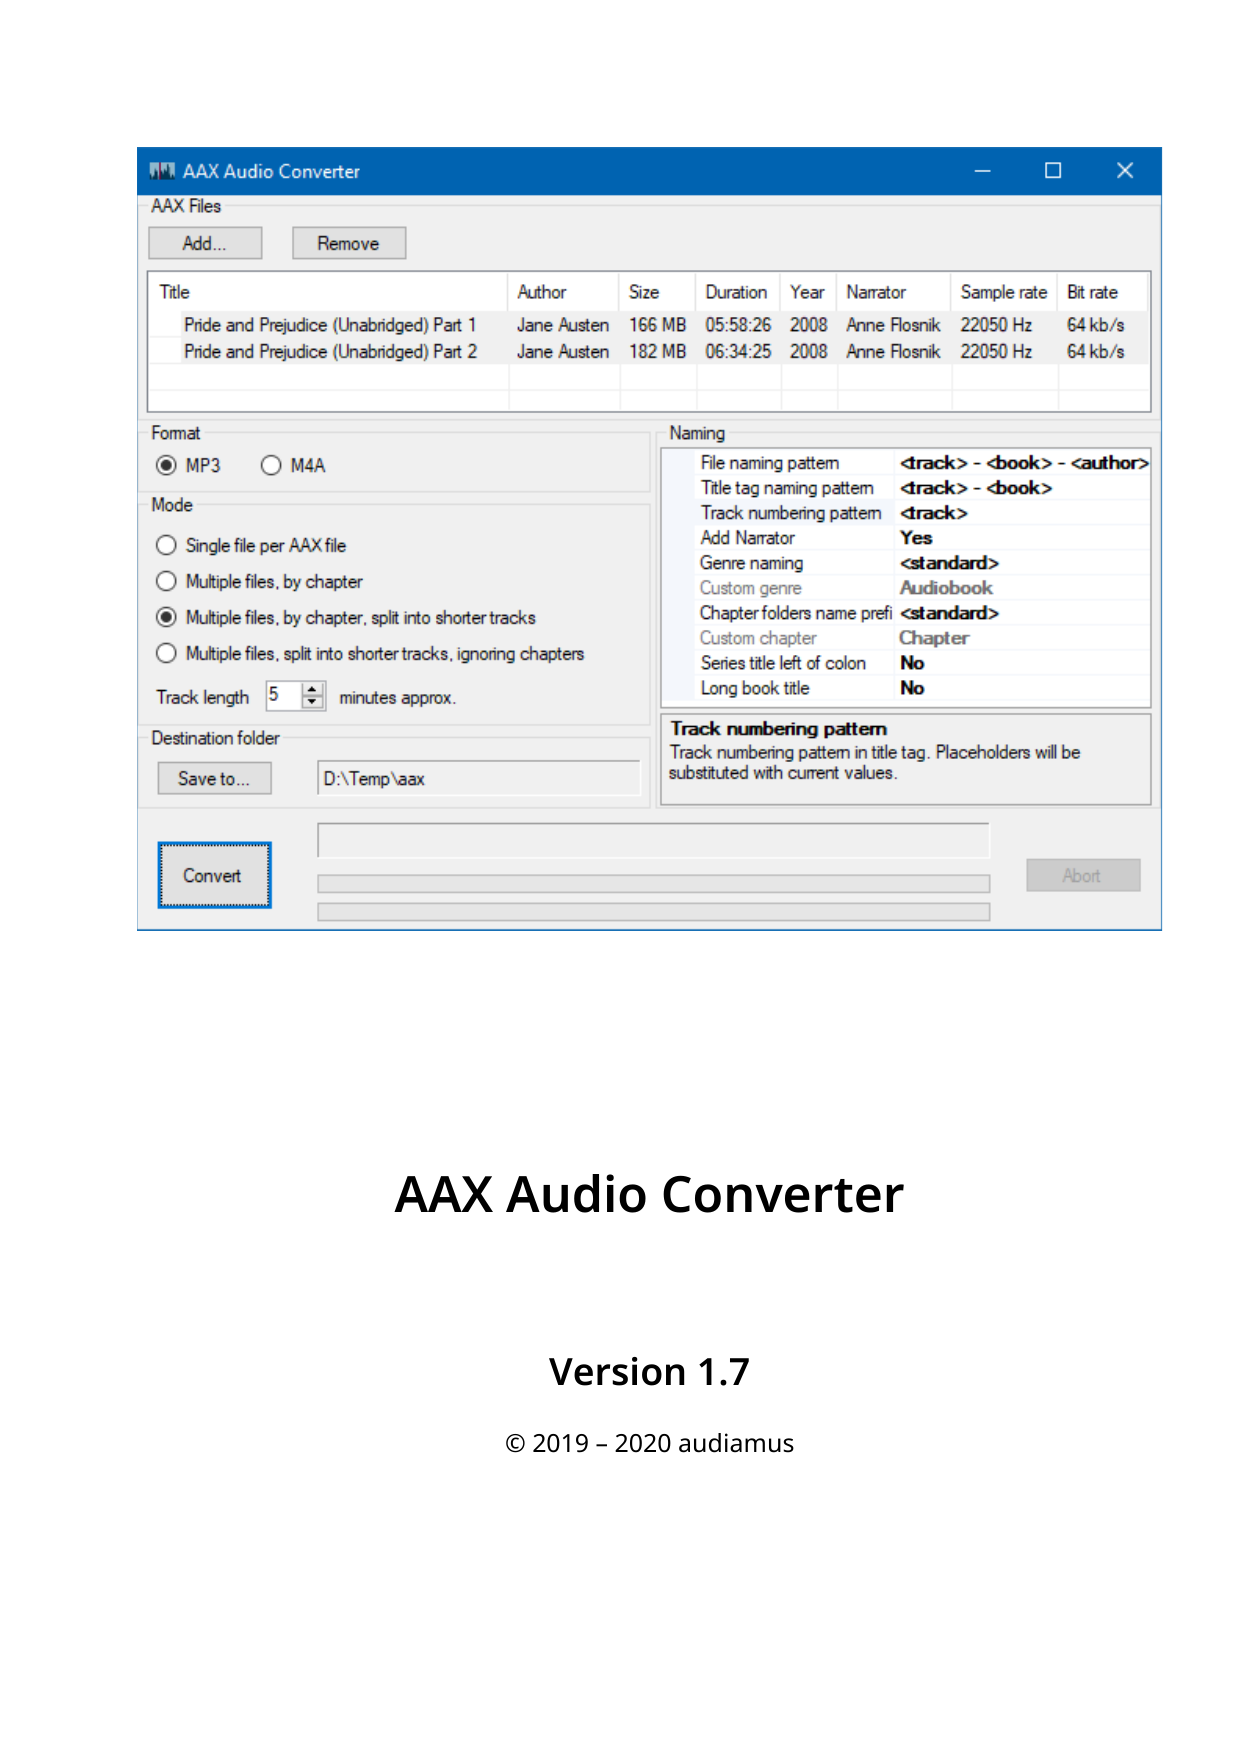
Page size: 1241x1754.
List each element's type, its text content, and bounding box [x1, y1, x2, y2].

picture [137, 147, 1163, 931]
title AAX Audio Converter [148, 1159, 1152, 1227]
text © 2019 – 2020 audiamus [148, 1426, 1152, 1460]
subtitle Version 1.7 [148, 1345, 1152, 1396]
